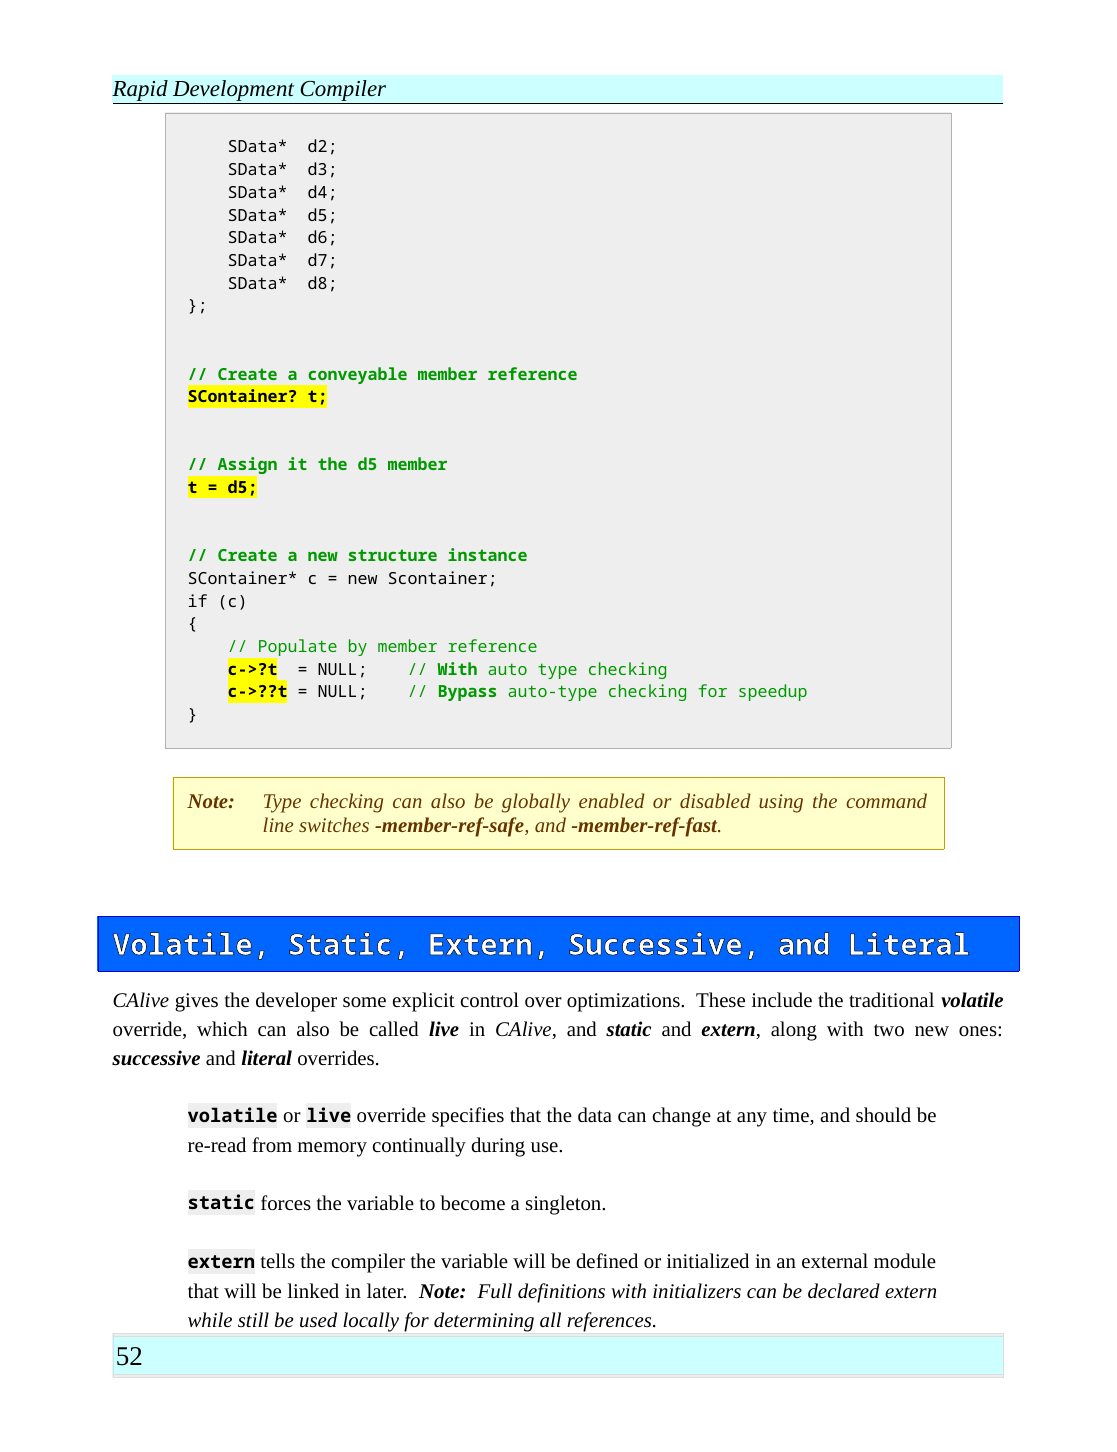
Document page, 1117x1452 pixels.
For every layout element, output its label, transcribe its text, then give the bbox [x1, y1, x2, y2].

text Note: Type checking can also be globally enabled or disabled using the command line switches -member-ref-safe, and -member-ref-fast. [174, 778, 944, 849]
text SData* d2; SData* d3; SData* d4; SData* d5; SData* d6; SData* d7; SData* d8; }; // Create a conveyable member reference SContainer? t; // Assign it the d5 member t = d5; // Create a new structure instance SContainer* c = new Scontainer; if (c) { // Populate by member reference c->?t = NULL; // With auto type checking c->??t = NULL; // Bypass auto-type checking for speedup } [166, 114, 951, 748]
subtitle Volatile, Static, Extern, Successive, and Literal [99, 917, 1019, 971]
text extern tells the compiler the variable will be defined or initialized in an external module that will be linked in later. Note: Full definitions with initializers can be declared extern while still be used locally for determining all references. [187, 1248, 938, 1332]
text CAlive gives the developer some explicit control over optimizations. These include the traditional volatile override, which can also be called live in CAlive, and static and extern, along with two new ones: successive and literal overrides. [112, 988, 1003, 1069]
text volatile or live override specifies that the data can change at any time, and should be re-read from memory continually during use. [187, 1102, 938, 1157]
text static forces the variable to become a singleton. [187, 1190, 938, 1215]
